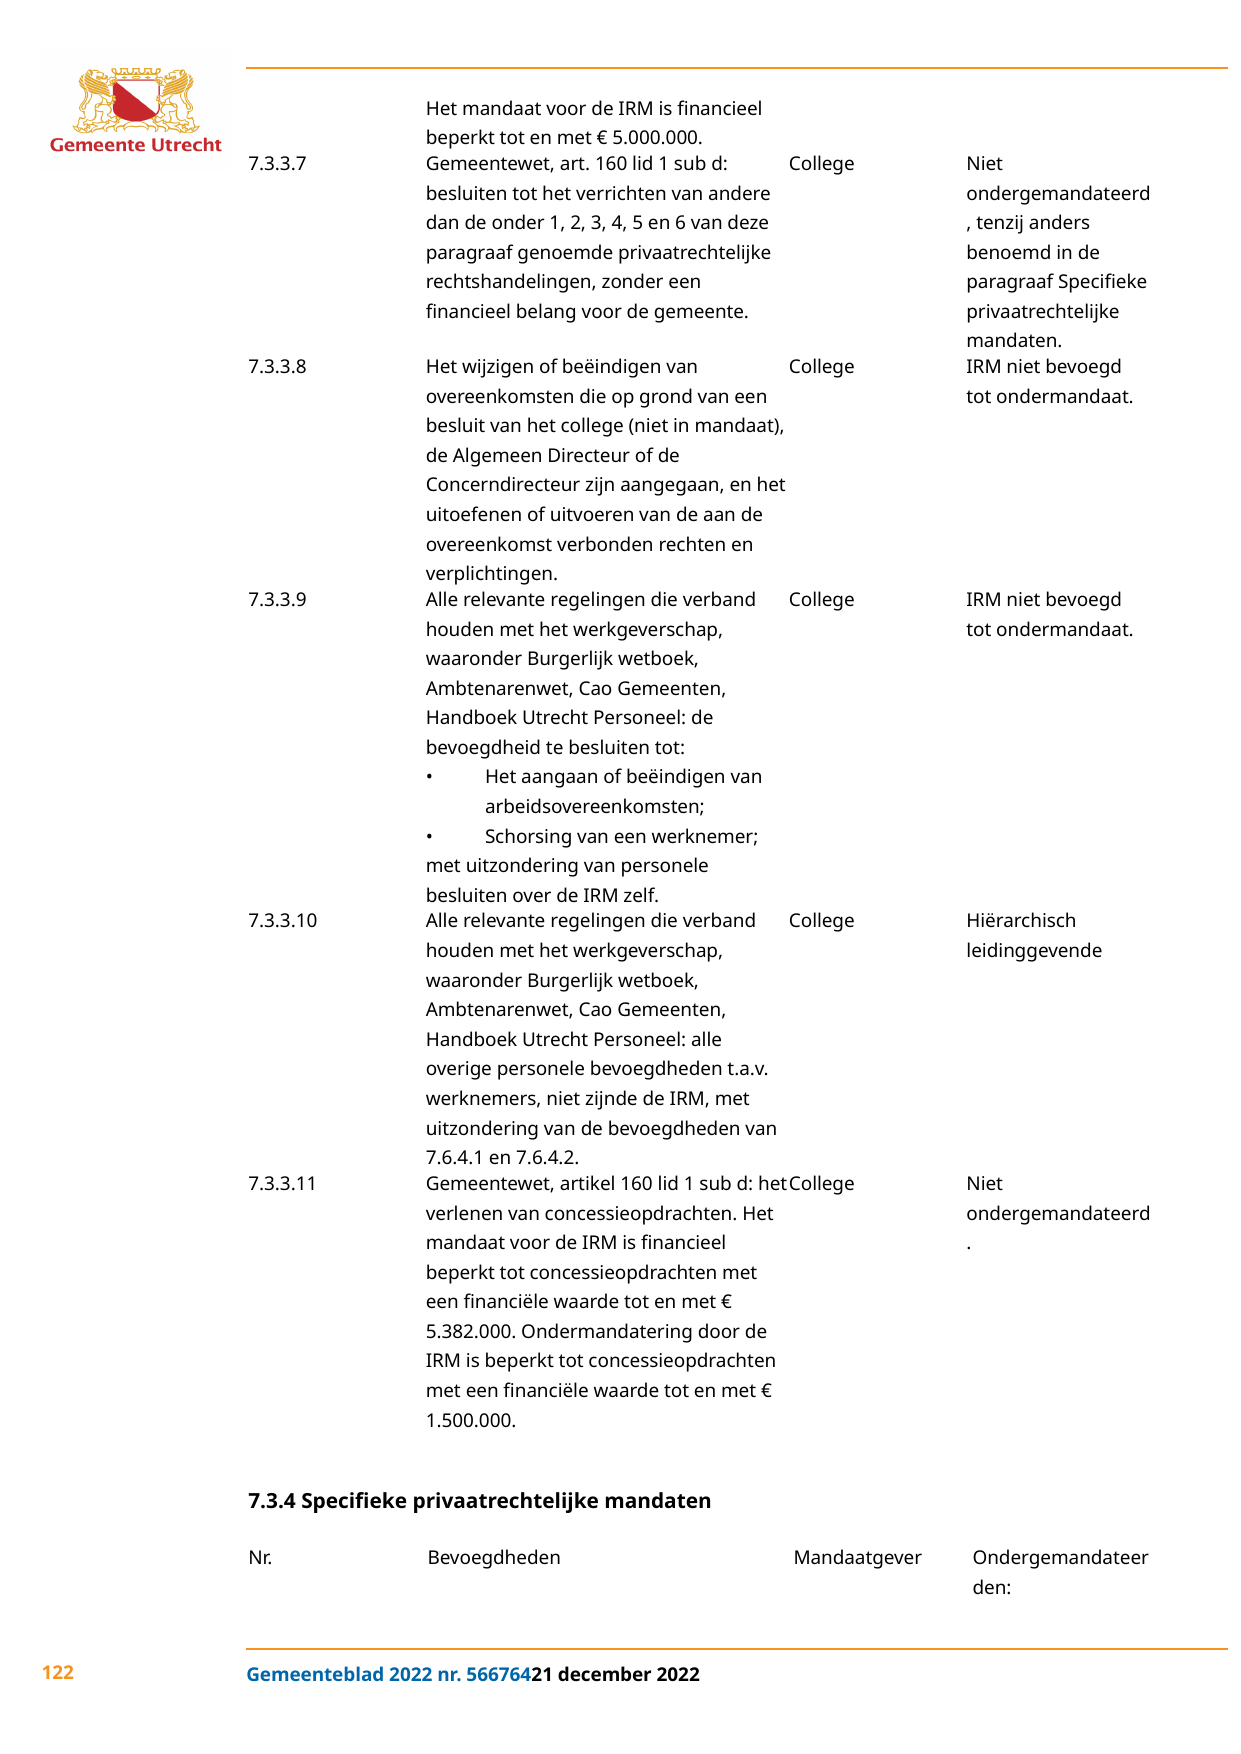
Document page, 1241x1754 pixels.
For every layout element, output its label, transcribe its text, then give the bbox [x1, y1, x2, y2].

table_cell 7.3.3.8 [248, 353, 426, 586]
table_cell Het wijzigen of beëindigen van overeenkomsten die op grond van een besluit van het college (niet in mandaat), de Algemeen Directeur of de Concerndirecteur zijn aangegaan, en het uitoefenen of uitvoeren van de aan de overeenkomst verbonden rechten en verplichtingen. [426, 353, 789, 586]
table_cell 7.3.3.10 [248, 908, 426, 1170]
table_cell Hiërarchisch leidinggevende [966, 908, 1152, 1170]
table_cell College [789, 586, 966, 908]
table_header Ondergemandateerden: [973, 1544, 1152, 1599]
table_cell [789, 95, 966, 150]
table_cell College [789, 150, 966, 353]
table_cell [248, 95, 426, 150]
table_cell Niet ondergemandateerd. [966, 1170, 1152, 1432]
table_cell Het mandaat voor de IRM is financieel beperkt tot en met € 5.000.000. [426, 95, 789, 150]
picture [41, 47, 231, 172]
text 7.3.4 Specifieke privaatrechtelijke mandaten [248, 1486, 1152, 1514]
table_cell College [789, 1170, 966, 1432]
table_cell Alle relevante regelingen die verband houden met het werkgeverschap, waaronder Burgerlijk wetboek, Ambtenarenwet, Cao Gemeenten, Handboek Utrecht Personeel: de bevoegdheid te besluiten tot: Het aangaan of beëindigen van arbeidsovereenkomsten; Schorsing van een werknemer; met uitzondering van personele besluiten over de IRM zelf. [426, 586, 789, 908]
table_cell College [789, 353, 966, 586]
table_cell Gemeentewet, artikel 160 lid 1 sub d: het verlenen van concessieopdrachten. Het mandaat voor de IRM is financieel beperkt tot concessieopdrachten met een financiële waarde tot en met € 5.382.000. Ondermandatering door de IRM is beperkt tot concessieopdrachten met een financiële waarde tot en met € 1.500.000. [426, 1170, 789, 1432]
table_cell Niet ondergemandateerd, tenzij anders benoemd in de paragraaf Specifieke privaatrechtelijke mandaten. [966, 150, 1152, 353]
table_header Bevoegdheden [427, 1544, 793, 1599]
table_cell IRM niet bevoegd tot ondermandaat. [966, 586, 1152, 908]
table_cell 7.3.3.11 [248, 1170, 426, 1432]
table_cell 7.3.3.9 [248, 586, 426, 908]
table_cell College [789, 908, 966, 1170]
table_header Mandaatgever [793, 1544, 972, 1599]
table_header Nr. [248, 1544, 427, 1599]
table_cell 7.3.3.7 [248, 150, 426, 353]
table_cell IRM niet bevoegd tot ondermandaat. [966, 353, 1152, 586]
table_cell Gemeentewet, art. 160 lid 1 sub d: besluiten tot het verrichten van andere dan de onder 1, 2, 3, 4, 5 en 6 van deze paragraaf genoemde privaatrechtelijke rechtshandelingen, zonder een financieel belang voor de gemeente. [426, 150, 789, 353]
table_cell Alle relevante regelingen die verband houden met het werkgeverschap, waaronder Burgerlijk wetboek, Ambtenarenwet, Cao Gemeenten, Handboek Utrecht Personeel: alle overige personele bevoegdheden t.a.v. werknemers, niet zijnde de IRM, met uitzondering van de bevoegdheden van 7.6.4.1 en 7.6.4.2. [426, 908, 789, 1170]
table_cell [966, 95, 1152, 150]
